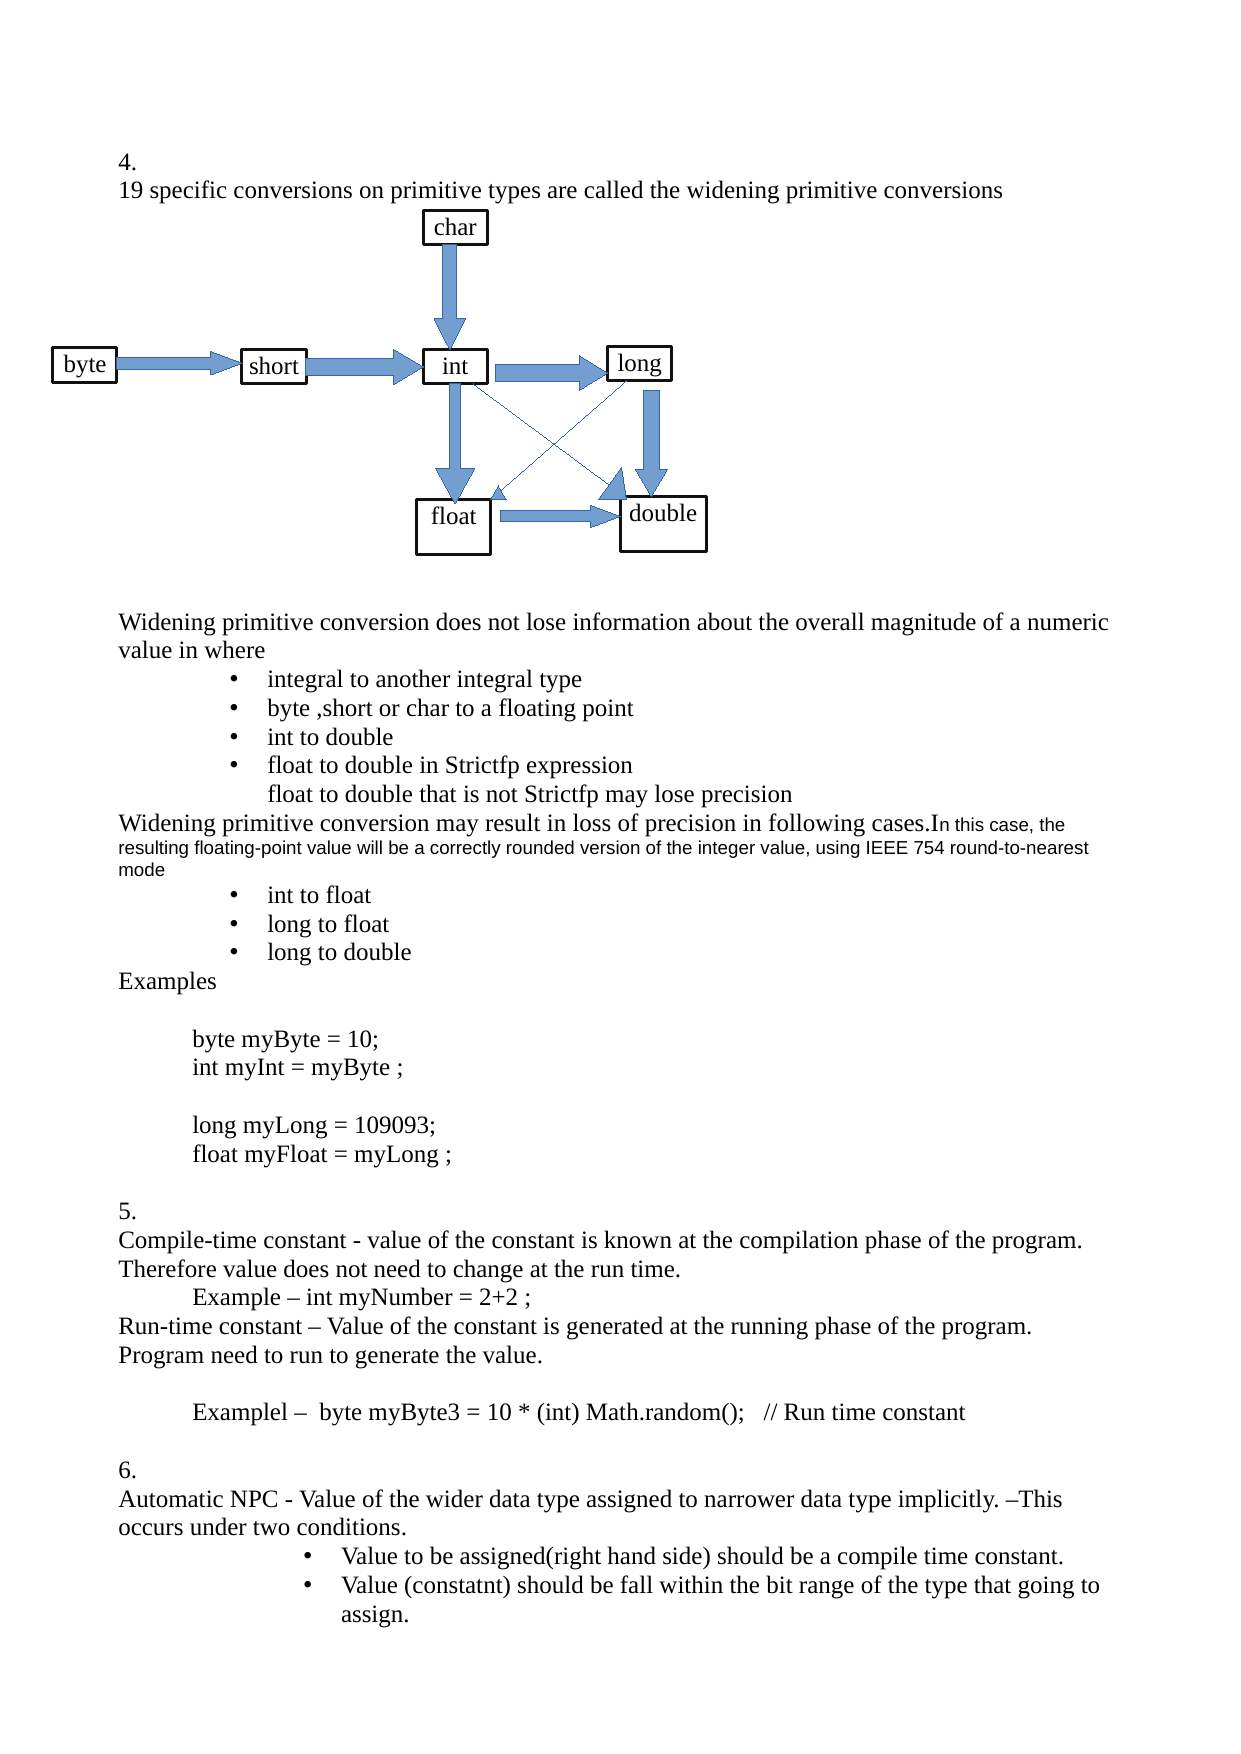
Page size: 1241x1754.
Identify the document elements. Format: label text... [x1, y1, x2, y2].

list float to double that is not Strictfp may lose precision [229, 779, 1122, 808]
text Example – int myNumber = 2+2 ; [118, 1282, 1122, 1311]
text int myInt = myByte ; [118, 1052, 1122, 1081]
text Examplel – byte myByte3 = 10 * (int) Math.random(); // Run time constant [118, 1397, 1122, 1426]
text long myLong = 109093; [118, 1110, 1122, 1139]
text 6. [118, 1455, 1122, 1484]
list Value (constatnt) should be fall within the bit range of the type that going to assign. [303, 1570, 1122, 1627]
text Run-time constant – Value of the constant is generated at the running phase of the program. Program need to run to generate the value. [118, 1311, 1122, 1369]
list byte ,short or char to a floating point [229, 693, 1122, 722]
text Examples [118, 966, 1122, 995]
list long to float [229, 909, 1122, 937]
text 19 specific conversions on primitive types are called the widening primitive conversions [118, 176, 1122, 233]
text Widening primitive conversion may result in loss of precision in following cases.In this case, the resulting floating-point value will be a correctly rounded version of the integer value, using IEEE 754 round-to-nearest mode [118, 808, 1122, 880]
text Automatic NPC - Value of the wider data type assigned to narrower data type implicitly. –This occurs under two conditions. [118, 1484, 1122, 1541]
text byte myByte = 10; [118, 1024, 1122, 1052]
list long to double [229, 937, 1122, 966]
text Widening primitive conversion does not lose information about the overall magnitude of a numeric value in where [118, 607, 1122, 664]
list integral to another integral type [229, 664, 1122, 693]
list float to double in Strictfp expression [229, 751, 1122, 779]
text float myFloat = myLong ; [118, 1139, 1122, 1167]
text 5. [118, 1196, 1122, 1225]
text 4. [118, 147, 1122, 176]
list int to double [229, 722, 1122, 751]
list int to float [229, 880, 1122, 909]
text Compile-time constant - value of the constant is known at the compilation phase of the program. Therefore value does not need to change at the run time. [118, 1225, 1122, 1282]
list Value to be assigned(right hand side) should be a compile time constant. [303, 1541, 1122, 1570]
